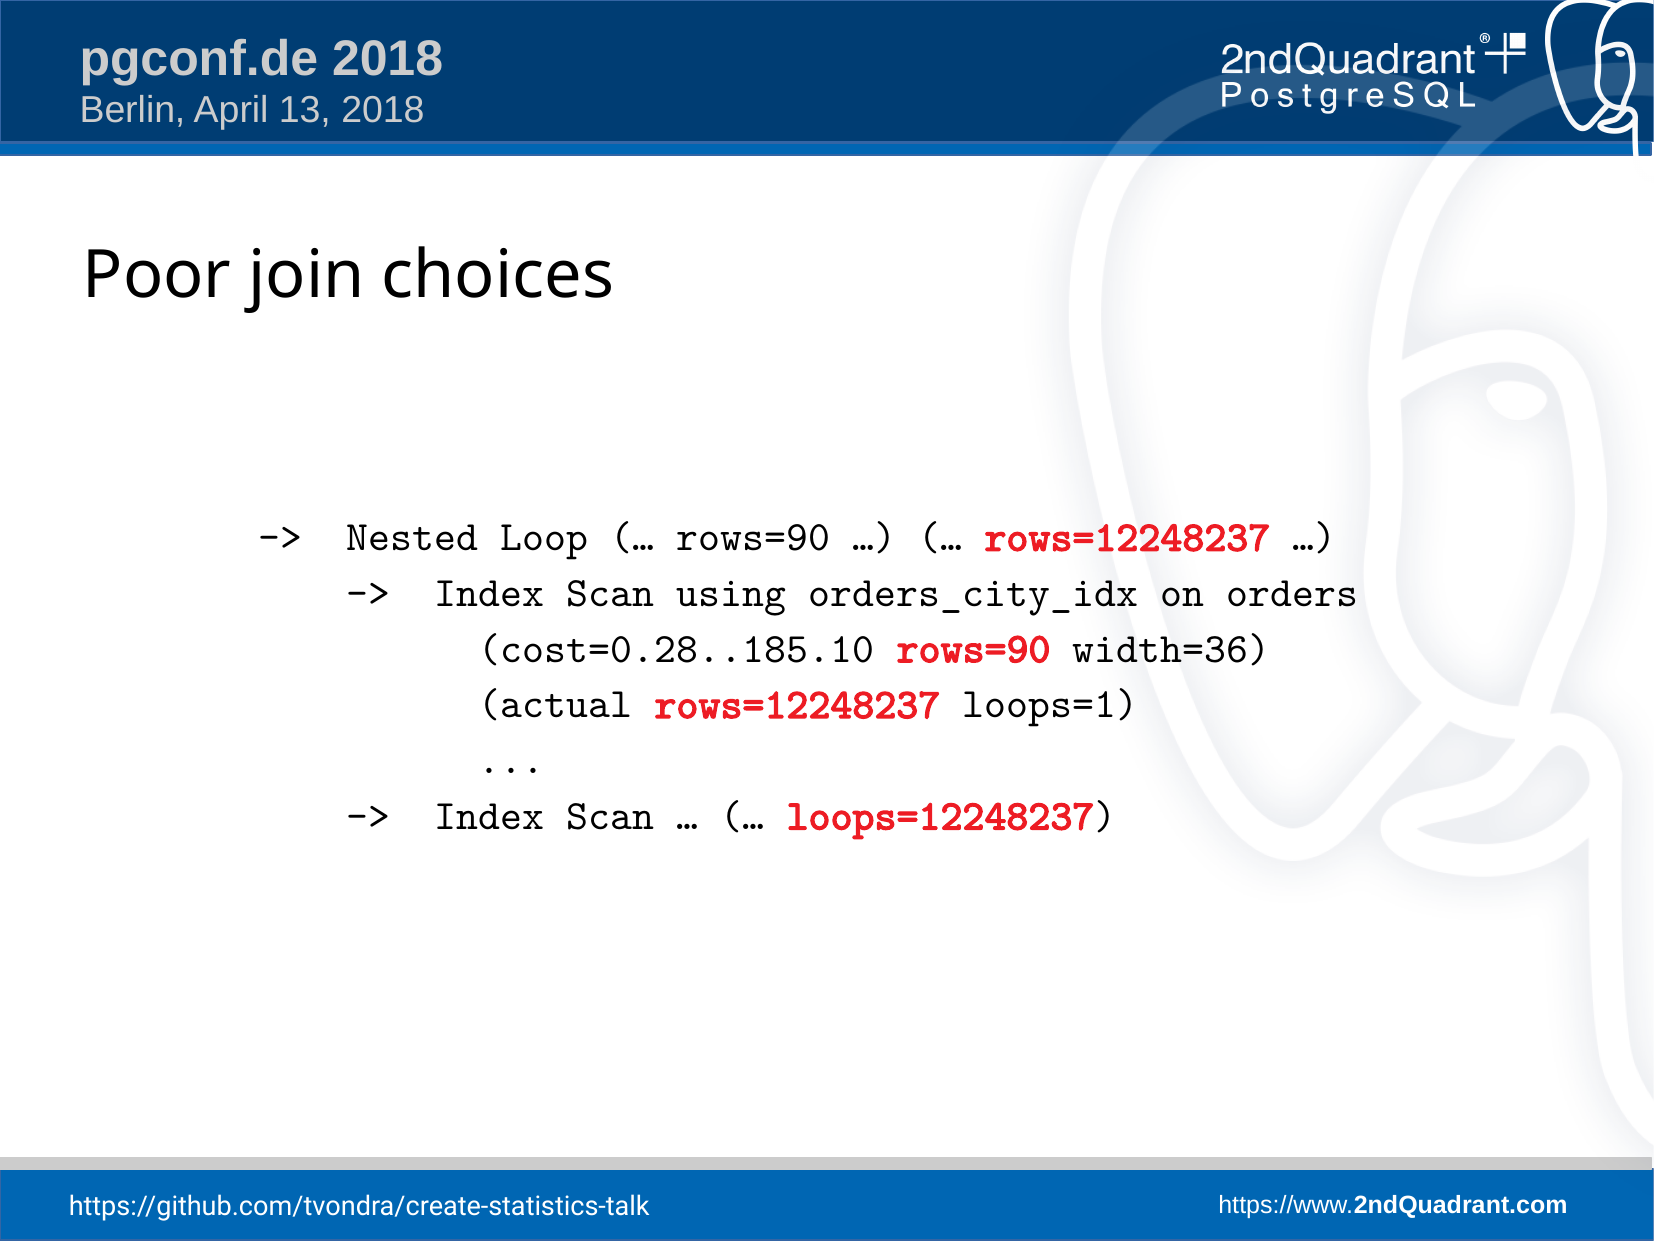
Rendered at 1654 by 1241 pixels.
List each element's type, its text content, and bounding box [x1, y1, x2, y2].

title Poor join choices [82, 167, 1571, 375]
list -> Nested Loop (… rows=90 …) (… rows=12248237 …) -> Index Scan using orders_city_idx on orders (cost=0.28..185.10 rows=90 width=36) (actual rows=12248237 loops=1) ... -> Index Scan … (… loops=12248237) [82, 390, 1571, 1110]
picture [632, 0, 1654, 1241]
